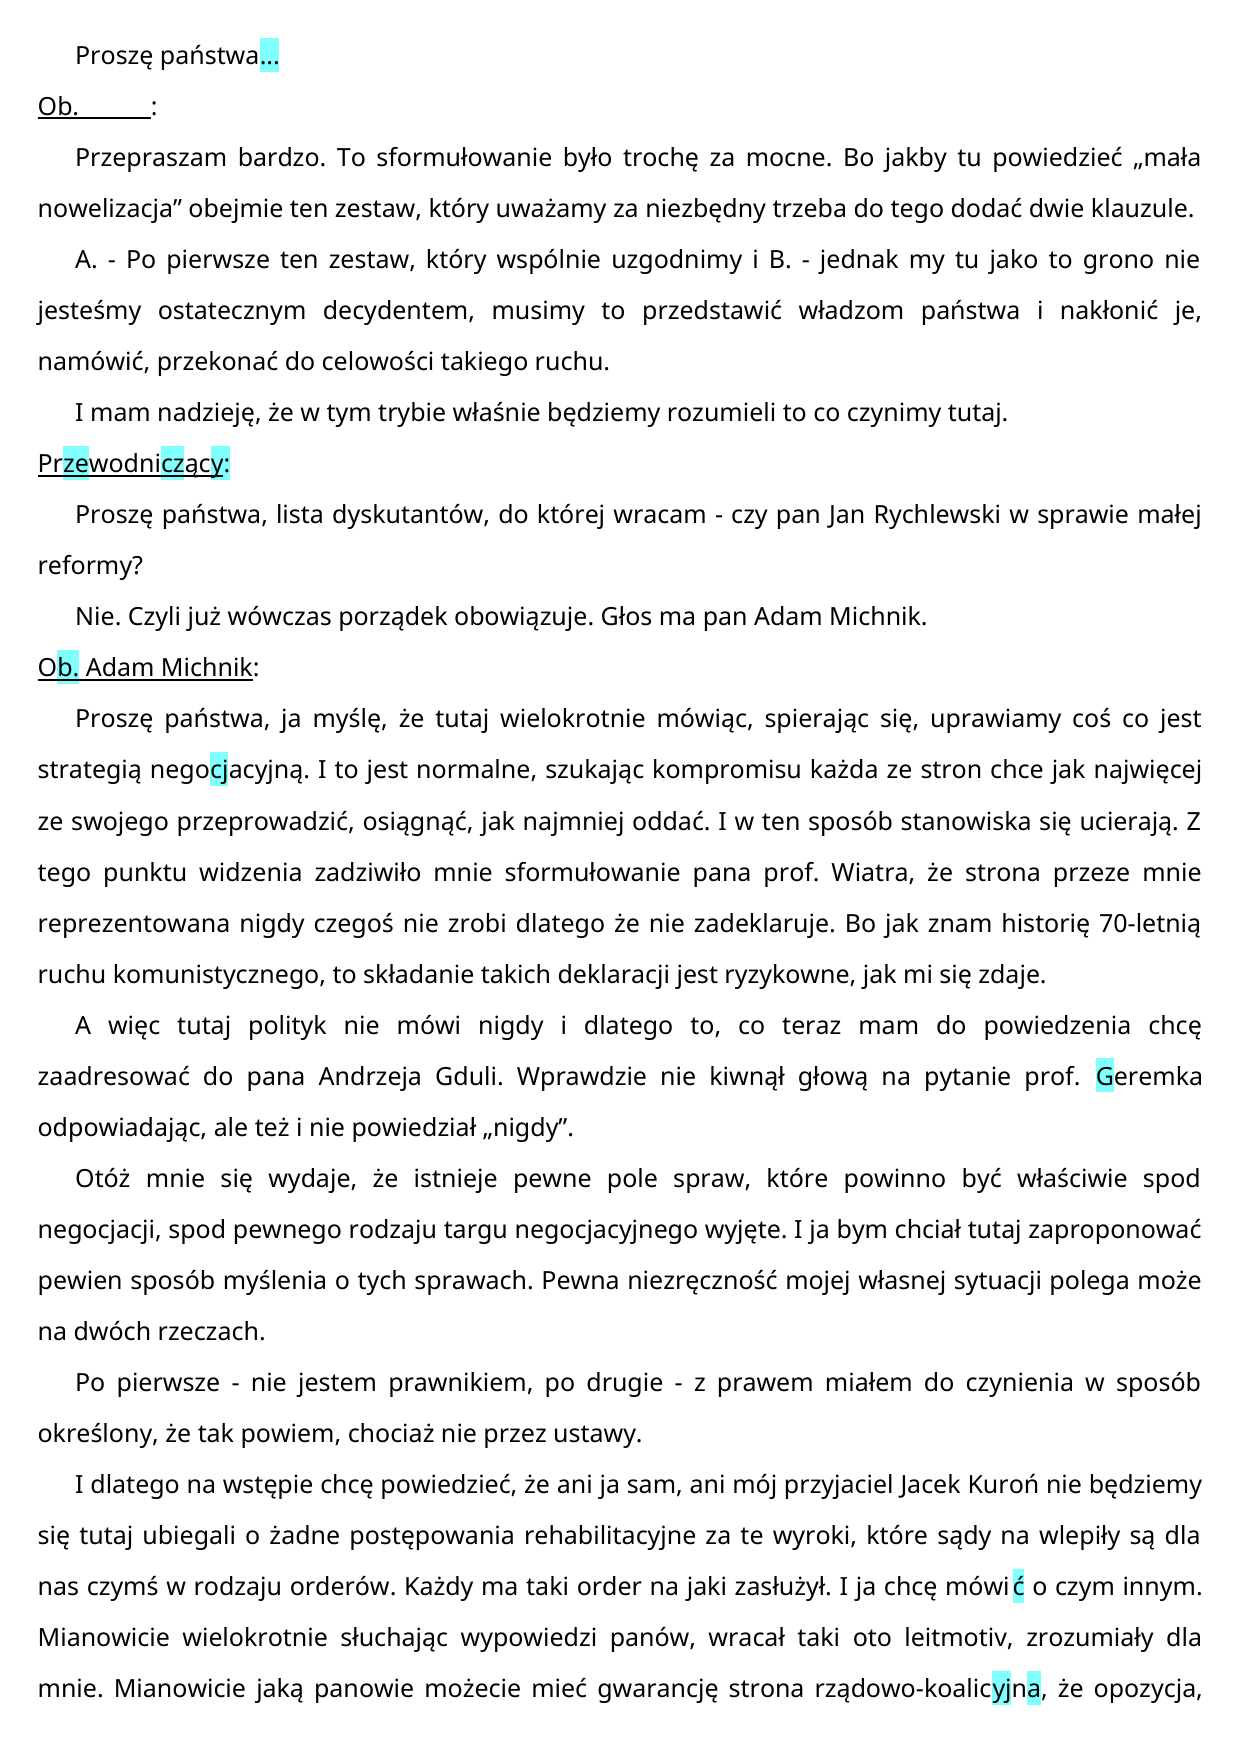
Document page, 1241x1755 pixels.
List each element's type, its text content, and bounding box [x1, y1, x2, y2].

text Przewodniczący: [37, 446, 1203, 480]
text Ob. : [37, 88, 1203, 123]
text Przepraszam bardzo. To sformułowanie było trochę za mocne. Bo jakby tu powiedzieć „mała nowelizacja” obejmie ten zestaw, który uważamy za niezbędny trzeba do tego dodać dwie klauzule. [37, 139, 1203, 225]
text I dlatego na wstępie chcę powiedzieć, że ani ja sam, ani mój przyjaciel Jacek Kuroń nie będziemy się tutaj ubiegali o żadne postępowania rehabilitacyjne za te wyroki, które sądy na wlepiły są dla nas czymś w rodzaju orderów. Każdy ma taki order na jaki zasłużył. I ja chcę mówić o czym innym. Mianowicie wielokrotnie słuchając wypowiedzi panów, wracał taki oto leitmotiv, zrozumiały dla mnie. Mianowicie jaką panowie możecie mieć gwarancję strona rządowo-koalicyjna, że opozycja, [37, 1467, 1203, 1705]
text Ob. Adam Michnik: [37, 650, 1203, 684]
text Proszę państwa, ja myślę, że tutaj wielokrotnie mówiąc, spierając się, uprawiamy coś co jest strategią negocjacyjną. I to jest normalne, szukając kompromisu każda ze stron chce jak najwięcej ze swojego przeprowadzić, osiągnąć, jak najmniej oddać. I w ten sposób stanowiska się ucierają. Z tego punktu widzenia zadziwiło mnie sformułowanie pana prof. Wiatra, że strona przeze mnie reprezentowana nigdy czegoś nie zrobi dlatego że nie zadeklaruje. Bo jak znam historię 70-letnią ruchu komunistycznego, to składanie takich deklaracji jest ryzykowne, jak mi się zdaje. [37, 701, 1203, 990]
text Nie. Czyli już wówczas porządek obowiązuje. Głos ma pan Adam Michnik. [37, 599, 1203, 633]
text Otóż mnie się wydaje, że istnieje pewne pole spraw, które powinno być właściwie spod negocjacji, spod pewnego rodzaju targu negocjacyjnego wyjęte. I ja bym chciał tutaj zaproponować pewien sposób myślenia o tych sprawach. Pewna niezręczność mojej własnej sytuacji polega może na dwóch rzeczach. [37, 1160, 1203, 1348]
text A więc tutaj polityk nie mówi nigdy i dlatego to, co teraz mam do powiedzenia chcę zaadresować do pana Andrzeja Gduli. Wprawdzie nie kiwnął głową na pytanie prof. Geremka odpowiadając, ale też i nie powiedział „nigdy”. [37, 1007, 1203, 1143]
text Proszę państwa... [37, 37, 1203, 72]
text I mam nadzieję, że w tym trybie właśnie będziemy rozumieli to co czynimy tutaj. [37, 395, 1203, 429]
text A. - Po pierwsze ten zestaw, który wspólnie uzgodnimy i B. - jednak my tu jako to grono nie jesteśmy ostatecznym decydentem, musimy to przedstawić władzom państwa i nakłonić je, namówić, przekonać do celowości takiego ruchu. [37, 242, 1203, 378]
text Po pierwsze - nie jestem prawnikiem, po drugie - z prawem miałem do czynienia w sposób określony, że tak powiem, chociaż nie przez ustawy. [37, 1364, 1203, 1450]
text Proszę państwa, lista dyskutantów, do której wracam - czy pan Jan Rychlewski w sprawie małej reformy? [37, 497, 1203, 582]
